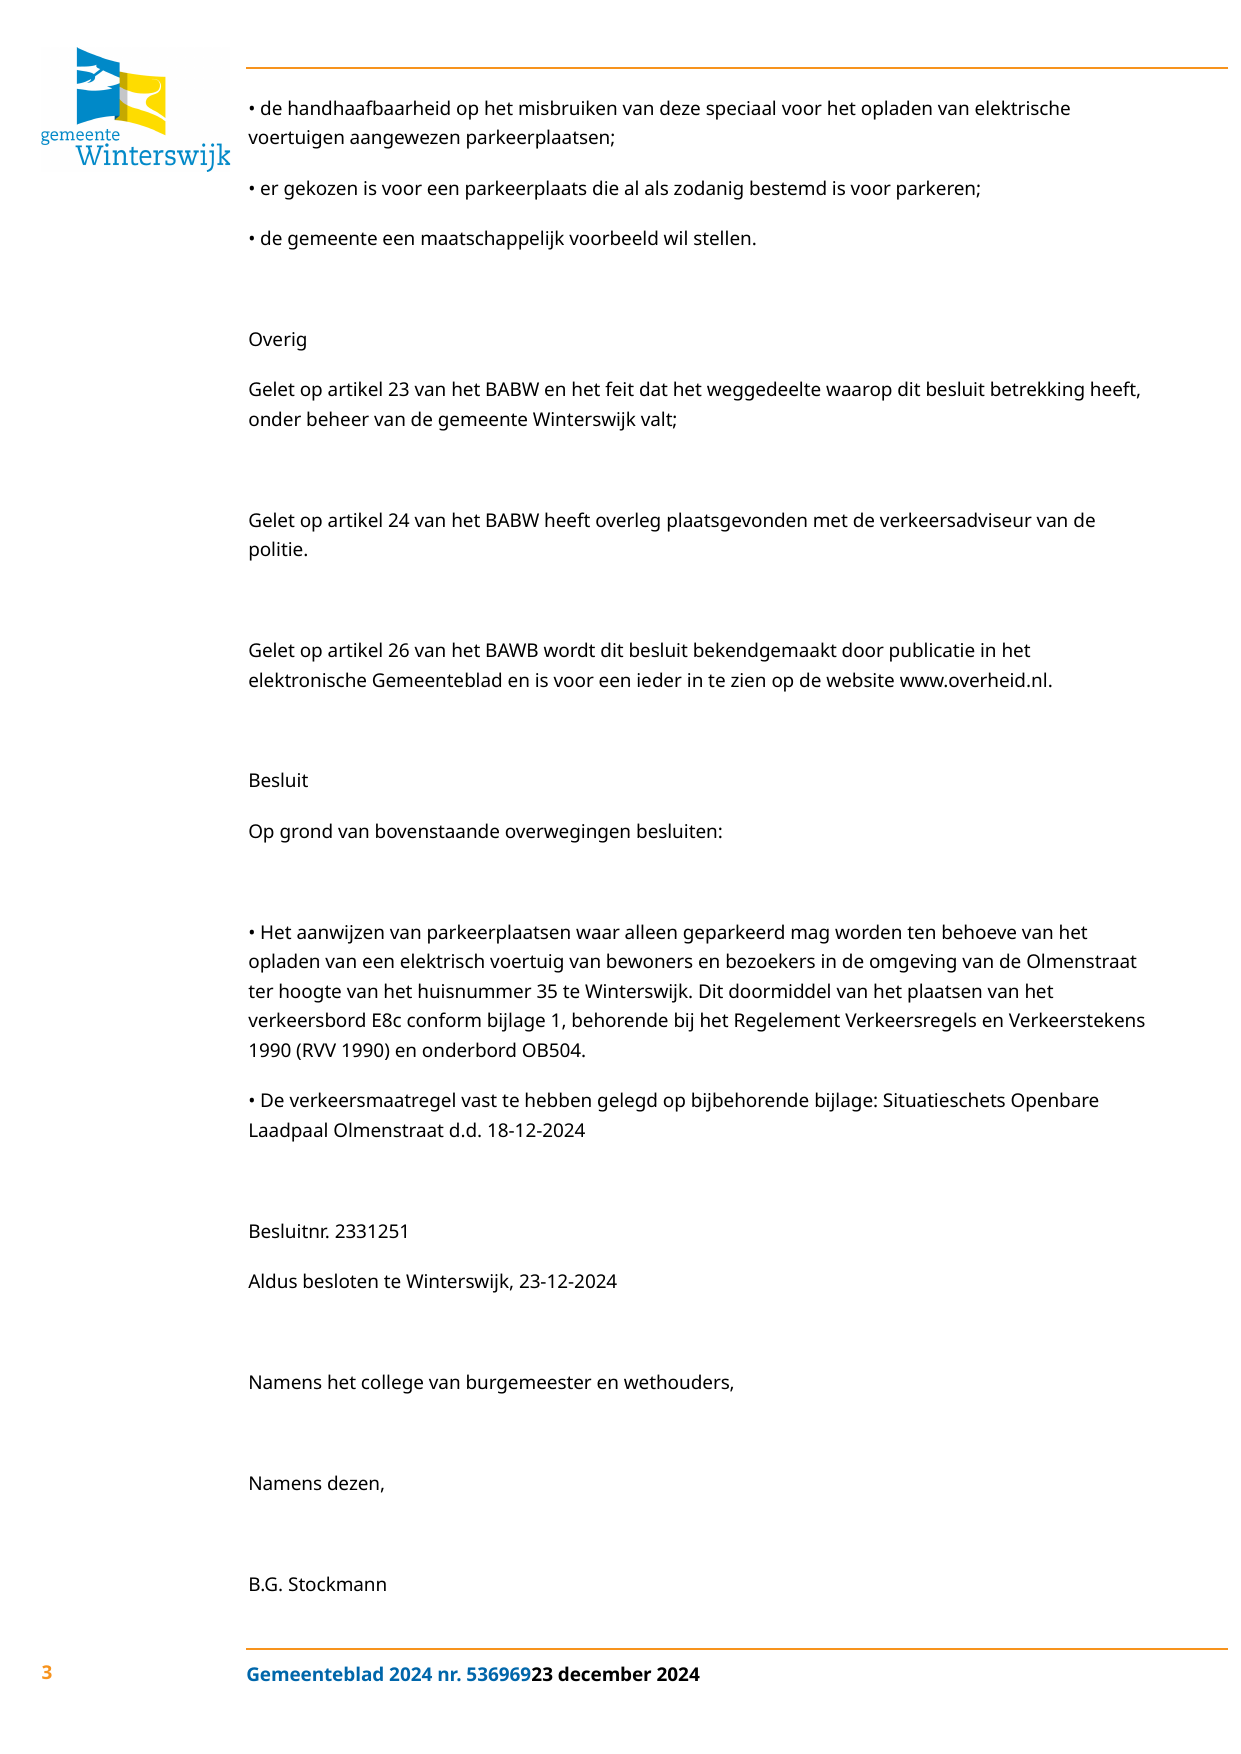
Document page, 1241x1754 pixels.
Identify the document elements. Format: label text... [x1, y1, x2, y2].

text Gelet op artikel 24 van het BABW heeft overleg plaatsgevonden met de verkeersadviseur van de politie. [248, 507, 1152, 562]
text • de gemeente een maatschappelijk voorbeeld wil stellen. [248, 225, 1152, 251]
text Namens het college van burgemeester en wethouders, [248, 1369, 1152, 1395]
text • De verkeersmaatregel vast te hebben gelegd op bijbehorende bijlage: Situatieschets Openbare Laadpaal Olmenstraat d.d. 18-12-2024 [248, 1088, 1152, 1143]
text B.G. Stockmann [248, 1571, 1152, 1597]
text Aldus besloten te Winterswijk, 23-12-2024 [248, 1268, 1152, 1294]
text Namens dezen, [248, 1470, 1152, 1496]
text • de handhaafbaarheid op het misbruiken van deze speciaal voor het opladen van elektrische voertuigen aangewezen parkeerplaatsen; [248, 95, 1152, 150]
text • Het aanwijzen van parkeerplaatsen waar alleen geparkeerd mag worden ten behoeve van het opladen van een elektrisch voertuig van bewoners en bezoekers in de omgeving van de Olmenstraat ter hoogte van het huisnummer 35 te Winterswijk. Dit doormiddel van het plaatsen van het verkeersbord E8c conform bijlage 1, behorende bij het Regelement Verkeersregels en Verkeerstekens 1990 (RVV 1990) en onderbord OB504. [248, 919, 1152, 1063]
text Gelet op artikel 26 van het BAWB wordt dit besluit bekendgemaakt door publicatie in het elektronische Gemeenteblad en is voor een ieder in te zien op de website www.overheid.nl. [248, 637, 1152, 693]
text Op grond van bovenstaande overwegingen besluiten: [248, 818, 1152, 844]
text Besluit [248, 768, 1152, 793]
text Besluitnr. 2331251 [248, 1218, 1152, 1244]
picture [41, 47, 231, 172]
text • er gekozen is voor een parkeerplaats die al als zodanig bestemd is voor parkeren; [248, 175, 1152, 201]
text Overig [248, 326, 1152, 352]
picture [225, 153, 231, 162]
text Gelet op artikel 23 van het BABW en het feit dat het weggedeelte waarop dit besluit betrekking heeft, onder beheer van de gemeente Winterswijk valt; [248, 376, 1152, 432]
